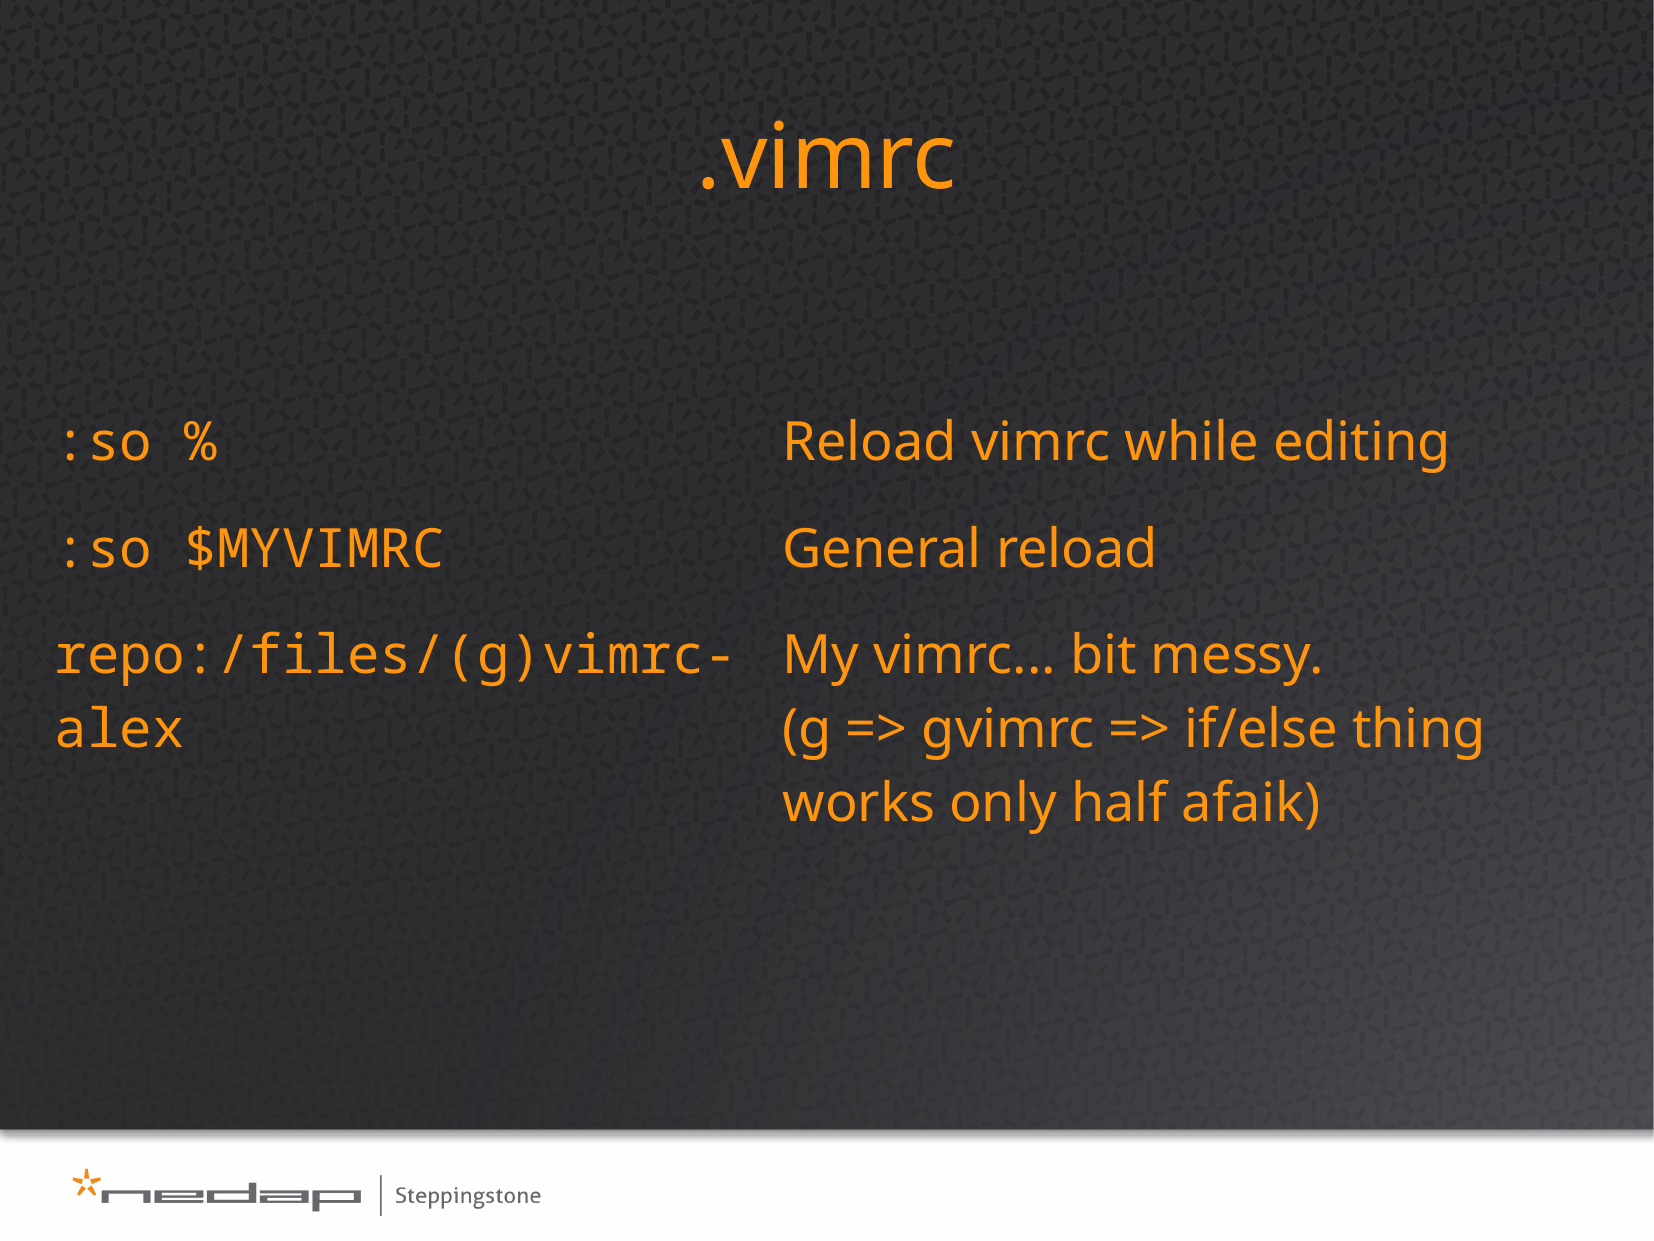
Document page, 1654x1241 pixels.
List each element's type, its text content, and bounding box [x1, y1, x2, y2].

table_cell :so $MYVIMRC [49, 503, 777, 610]
table_header Reload vimrc while editing [777, 397, 1605, 503]
table_cell My vimrc... bit messy. (g => gvimrc => if/else thing works only half afaik) [777, 610, 1605, 843]
table_header :so % [49, 397, 777, 503]
table_cell repo:/files/(g)vimrc-alex [49, 610, 777, 843]
title .vimrc [82, 49, 1571, 257]
table_cell General reload [777, 503, 1605, 610]
picture [0, 0, 1654, 1241]
